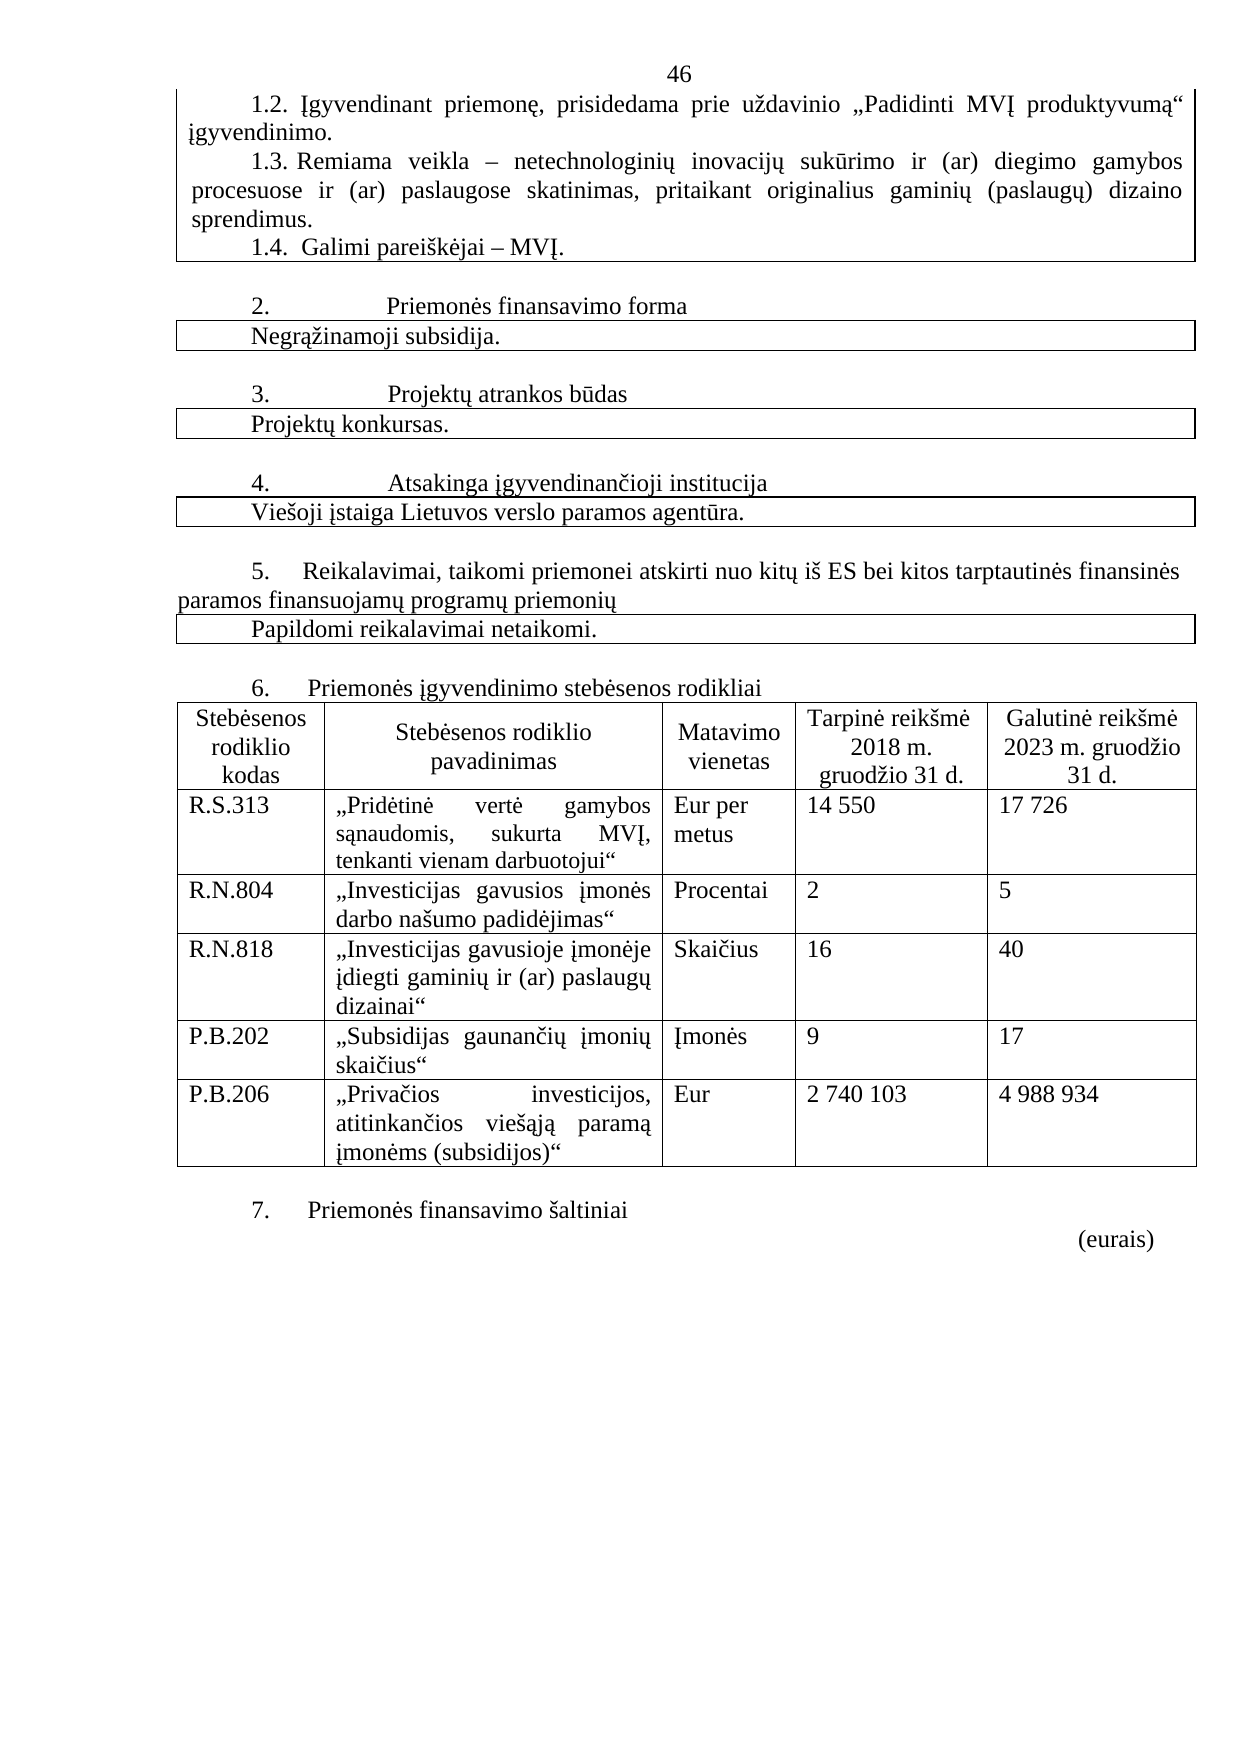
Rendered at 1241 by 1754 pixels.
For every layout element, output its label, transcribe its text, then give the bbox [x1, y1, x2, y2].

table_cell P.B.202 [178, 1021, 324, 1078]
text 4. Atsakinga įgyvendinančioji institucija [251, 468, 1181, 496]
table_cell 9 [796, 1021, 987, 1078]
table_cell 17 [988, 1021, 1196, 1078]
table_cell 14 550 [796, 790, 987, 874]
table_cell P.B.206 [178, 1080, 324, 1166]
table_header Stebėsenos rodiklio kodas [178, 703, 324, 789]
table_cell Eur per metus [663, 790, 795, 874]
table_cell 16 [796, 934, 987, 1020]
table_cell „Subsidijas gaunančių įmonių skaičius“ [325, 1021, 662, 1078]
table_cell 5 [988, 875, 1196, 933]
table_cell „Pridėtinė vertė gamybos sąnaudomis, sukurta MVĮ, tenkanti vienam darbuotojui“ [325, 790, 662, 874]
table_cell 40 [988, 934, 1196, 1020]
table_cell „Investicijas gavusioje įmonėje įdiegti gaminių ir (ar) paslaugų dizainai“ [325, 934, 662, 1020]
table_cell „Investicijas gavusios įmonės darbo našumo padidėjimas“ [325, 875, 662, 933]
table_cell 17 726 [988, 790, 1196, 874]
text 2. Priemonės finansavimo forma [251, 291, 1181, 320]
table_header Galutinė reikšmė 2023 m. gruodžio 31 d. [988, 703, 1196, 789]
table_cell Eur [663, 1080, 795, 1166]
table_header Negrąžinamoji subsidija. [177, 321, 1194, 349]
table_cell 1.2. Įgyvendinant priemonę, prisidedama prie uždavinio „Padidinti MVĮ produktyvumą“ įgyvendinimo. [177, 89, 1194, 146]
table_header Papildomi reikalavimai netaikomi. [177, 615, 1194, 643]
table_cell „Privačios investicijos, atitinkančios viešąją paramą įmonėms (subsidijos)“ [325, 1080, 662, 1166]
table_header Viešoji įstaiga Lietuvos verslo paramos agentūra. [177, 498, 1194, 526]
table_cell R.S.313 [178, 790, 324, 874]
table_cell 2 740 103 [796, 1080, 987, 1166]
text (eurais) [251, 1224, 1181, 1253]
table_header Tarpinė reikšmė 2018 m. gruodžio 31 d. [796, 703, 987, 789]
text 5. Reikalavimai, taikomi priemonei atskirti nuo kitų iš ES bei kitos tarptautinės finansinės paramos finansuojamų programų priemonių [177, 556, 1181, 613]
table_header Matavimo vienetas [663, 703, 795, 789]
table_cell Procentai [663, 875, 795, 933]
table_cell R.N.804 [178, 875, 324, 933]
text 7. Priemonės finansavimo šaltiniai [251, 1196, 1181, 1224]
table_cell Skaičius [663, 934, 795, 1020]
table_cell 1.4. Galimi pareiškėjai – MVĮ. [177, 233, 1194, 261]
table_cell 2 [796, 875, 987, 933]
text 6. Priemonės įgyvendinimo stebėsenos rodikliai [177, 673, 1181, 702]
table_cell 4 988 934 [988, 1080, 1196, 1166]
table_cell Įmonės [663, 1021, 795, 1078]
table_header Stebėsenos rodiklio pavadinimas [325, 703, 662, 789]
table_header Projektų konkursas. [177, 409, 1194, 438]
text 3. Projektų atrankos būdas [251, 379, 1181, 408]
table_cell 1.3. Remiama veikla – netechnologinių inovacijų sukūrimo ir (ar) diegimo gamybos procesuose ir (ar) paslaugose skatinimas, pritaikant originalius gaminių (paslaugų) dizaino sprendimus. [177, 146, 1194, 232]
table_cell R.N.818 [178, 934, 324, 1020]
